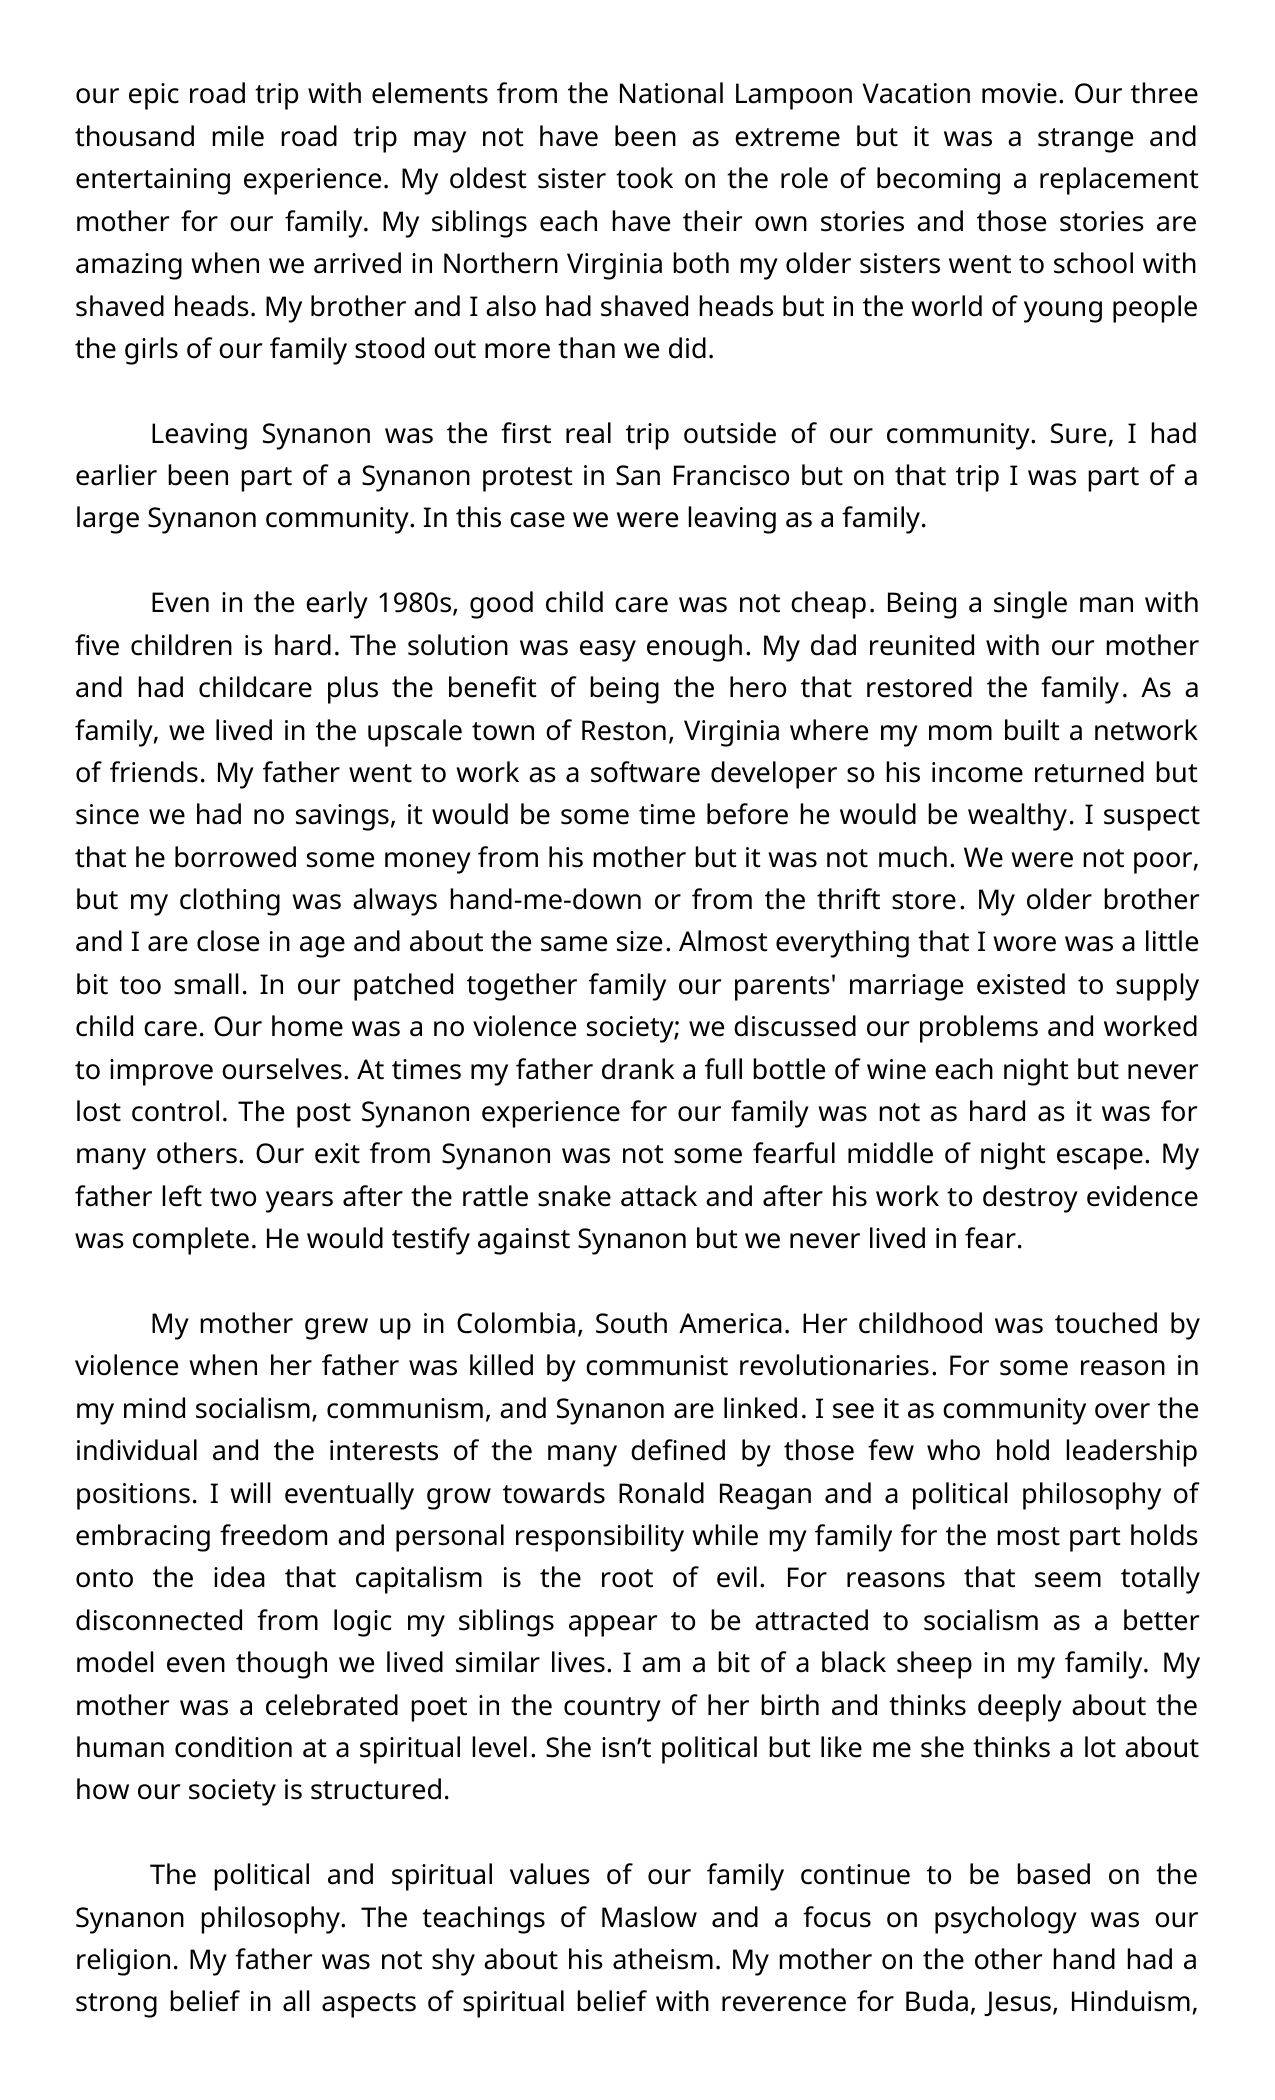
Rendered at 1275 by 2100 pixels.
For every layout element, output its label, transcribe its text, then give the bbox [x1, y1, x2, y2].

text The political and spiritual values of our family continue to be based on the Synanon philosophy. The teachings of Maslow and a focus on psychology was our religion. My father was not shy about his atheism. My mother on the other hand had a strong belief in all aspects of spiritual belief with reverence for Buda, Jesus, Hinduism, [75, 1856, 1200, 2020]
text My mother grew up in Colombia, South America. Her childhood was touched by violence when her father was killed by communist revolutionaries. For some reason in my mind socialism, communism, and Synanon are linked. I see it as community over the individual and the interests of the many defined by those few who hold leadership positions. I will eventually grow towards Ronald Reagan and a political philosophy of embracing freedom and personal responsibility while my family for the most part holds onto the idea that capitalism is the root of evil. For reasons that seem totally disconnected from logic my siblings appear to be attracted to socialism as a better model even though we lived similar lives. I am a bit of a black sheep in my family. My mother was a celebrated poet in the country of her birth and thinks deeply about the human condition at a spiritual level. She isn’t political but like me she thinks a lot about how our society is structured. [75, 1304, 1200, 1808]
text Leaving Synanon was the first real trip outside of our community. Sure, I had earlier been part of a Synanon protest in San Francisco but on that trip I was part of a large Synanon community. In this case we were leaving as a family. [75, 414, 1200, 536]
text our epic road trip with elements from the National Lampoon Vacation movie. Our three thousand mile road trip may not have been as extreme but it was a strange and entertaining experience. My oldest sister took on the role of becoming a replacement mother for our family. My siblings each have their own stories and those stories are amazing when we arrived in Northern Virginia both my older sisters went to school with shaved heads. My brother and I also had shaved heads but in the world of young people the girls of our family stood out more than we did. [75, 75, 1200, 366]
text Even in the early 1980s, good child care was not cheap. Being a single man with five children is hard. The solution was easy enough. My dad reunited with our mother and had childcare plus the benefit of being the hero that restored the family. As a family, we lived in the upscale town of Reston, Virginia where my mom built a network of friends. My father went to work as a software developer so his income returned but since we had no savings, it would be some time before he would be wealthy. I suspect that he borrowed some money from his mother but it was not much. We were not poor, but my clothing was always hand-me-down or from the thrift store. My older brother and I are close in age and about the same size. Almost everything that I wore was a little bit too small. In our patched together family our parents' marriage existed to supply child care. Our home was a no violence society; we discussed our problems and worked to improve ourselves. At times my father drank a full bottle of wine each night but never lost control. The post Synanon experience for our family was not as hard as it was for many others. Our exit from Synanon was not some fearful middle of night escape. My father left two years after the rattle snake attack and after his work to destroy evidence was complete. He would testify against Synanon but we never lived in fear. [75, 584, 1200, 1257]
